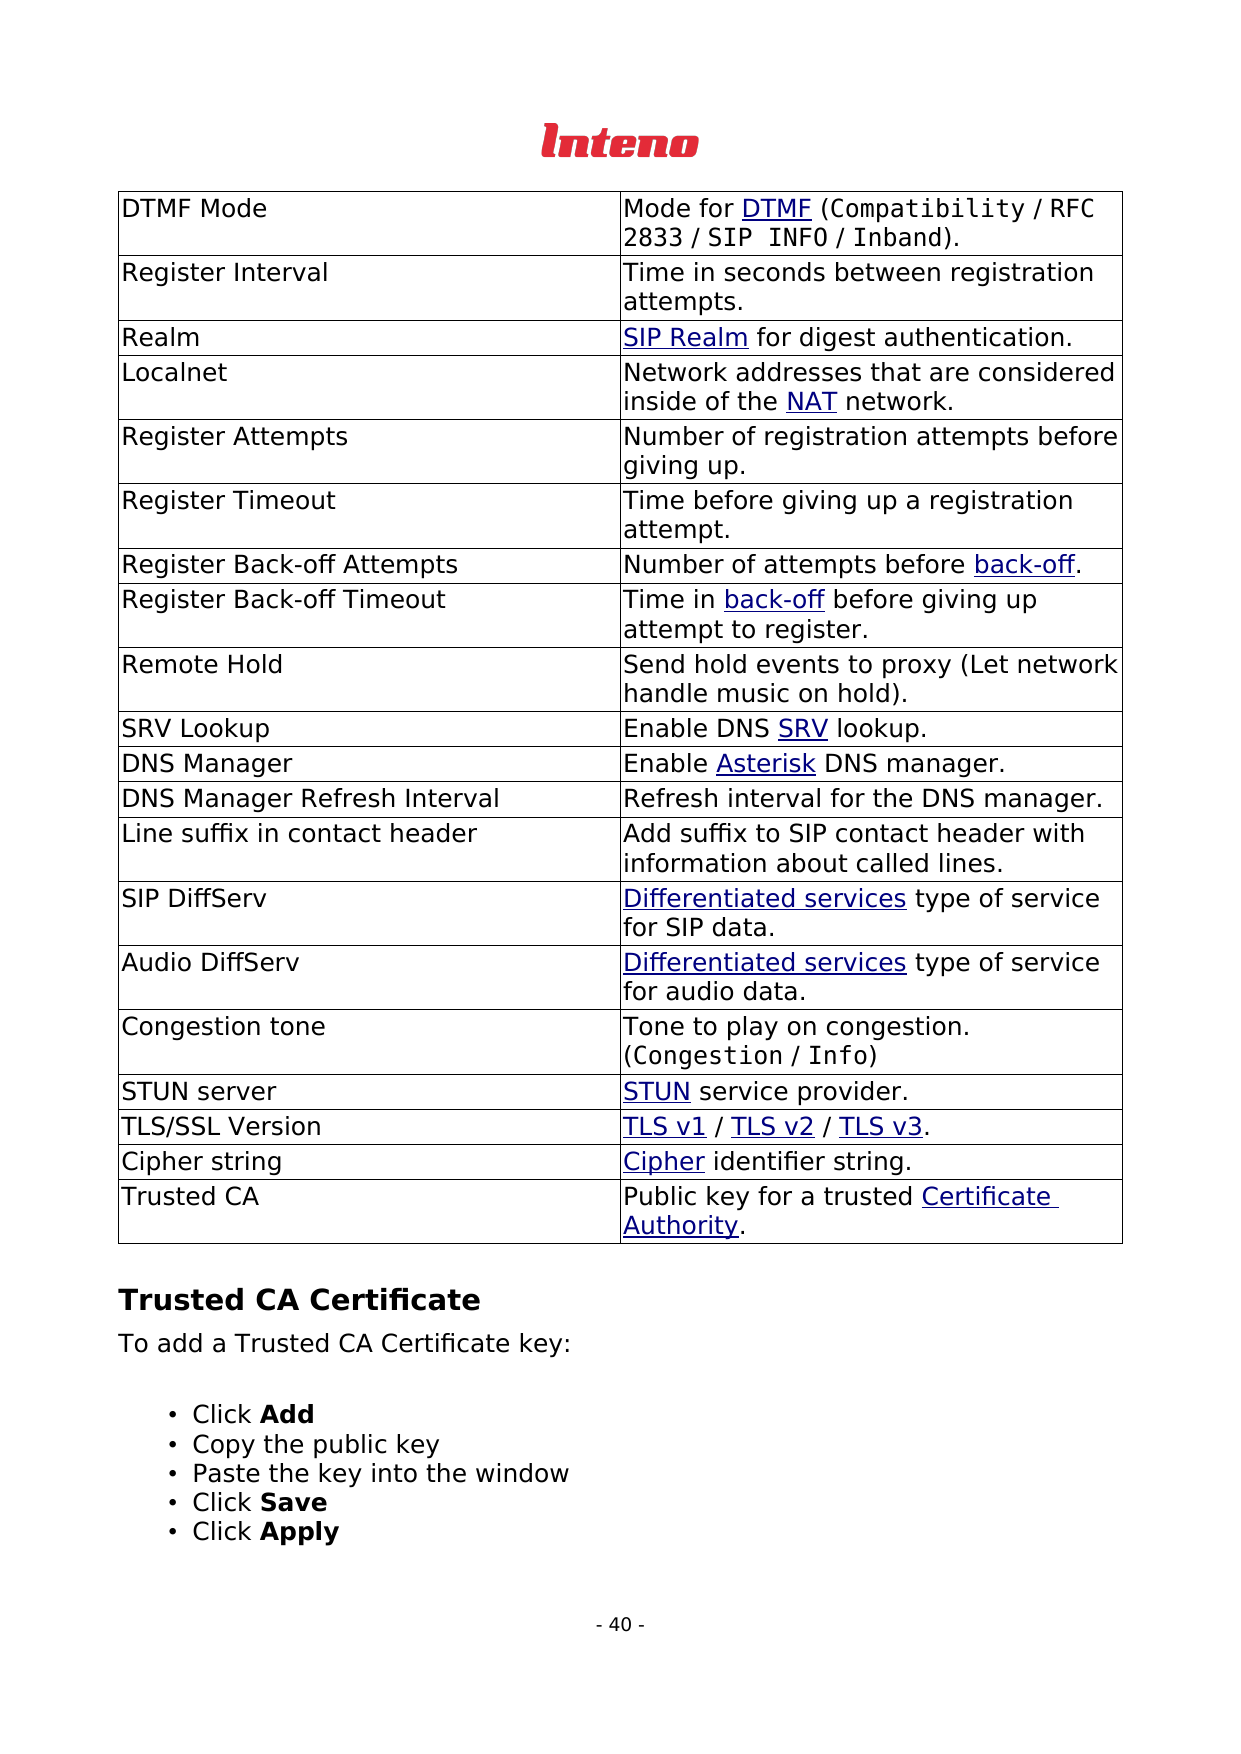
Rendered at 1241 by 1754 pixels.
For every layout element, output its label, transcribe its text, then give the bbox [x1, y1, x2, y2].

table_cell Tone to play on congestion. (Congestion / Info) [621, 1010, 1122, 1074]
table_cell Differentiated services type of service for SIP data. [621, 882, 1122, 945]
table_cell Enable DNS SRV lookup. [621, 712, 1122, 746]
table_cell Add suffix to SIP contact header with information about called lines. [621, 818, 1122, 881]
table_cell Public key for a trusted Certificate Authority. [621, 1180, 1122, 1243]
table_cell Register Attempts [119, 420, 620, 483]
table_cell Register Back-off Attempts [119, 549, 620, 583]
table_cell Time before giving up a registration attempt. [621, 484, 1122, 548]
table_cell Remote Hold [119, 648, 620, 711]
table_cell Trusted CA [119, 1180, 620, 1243]
table_cell Time in seconds between registration attempts. [621, 256, 1122, 320]
table_cell Localnet [119, 356, 620, 419]
table_cell Number of registration attempts before giving up. [621, 420, 1122, 483]
list Paste the key into the window [177, 1459, 1122, 1488]
table_cell Enable Asterisk DNS manager. [621, 747, 1122, 781]
list Click Apply [177, 1517, 1122, 1547]
table_cell Audio DiffServ [119, 946, 620, 1009]
table_cell Refresh interval for the DNS manager. [621, 782, 1122, 817]
table_cell STUN service provider. [621, 1075, 1122, 1109]
table_cell Congestion tone [119, 1010, 620, 1074]
table_cell Mode for DTMF (Compatibility / RFC 2833 / SIP INFO / Inband). [621, 192, 1122, 255]
table_cell Line suffix in contact header [119, 818, 620, 881]
subtitle Trusted CA Certificate [118, 1283, 1122, 1317]
table_cell SIP Realm for digest authentication. [621, 321, 1122, 355]
table_cell TLS v1 / TLS v2 / TLS v3. [621, 1110, 1122, 1144]
list Copy the public key [177, 1430, 1122, 1459]
table_cell DTMF Mode [119, 192, 620, 255]
list Click Save [177, 1488, 1122, 1517]
table_cell STUN server [119, 1075, 620, 1109]
table_cell Register Timeout [119, 484, 620, 548]
table_cell Number of attempts before back-off. [621, 549, 1122, 583]
table_cell Register Back-off Timeout [119, 584, 620, 647]
text To add a Trusted CA Certificate key: [118, 1329, 1122, 1359]
table_cell DNS Manager Refresh Interval [119, 782, 620, 817]
table_cell DNS Manager [119, 747, 620, 781]
list Click Add [177, 1401, 1122, 1430]
picture [531, 118, 709, 162]
table_cell SRV Lookup [119, 712, 620, 746]
table_cell Network addresses that are considered inside of the NAT network. [621, 356, 1122, 419]
table_cell Realm [119, 321, 620, 355]
table_cell SIP DiffServ [119, 882, 620, 945]
table_cell Cipher identifier string. [621, 1145, 1122, 1179]
table_cell Time in back-off before giving up attempt to register. [621, 584, 1122, 647]
table_cell Cipher string [119, 1145, 620, 1179]
table_cell Send hold events to proxy (Let network handle music on hold). [621, 648, 1122, 711]
table_cell Register Interval [119, 256, 620, 320]
table_cell Differentiated services type of service for audio data. [621, 946, 1122, 1009]
table_cell TLS/SSL Version [119, 1110, 620, 1144]
